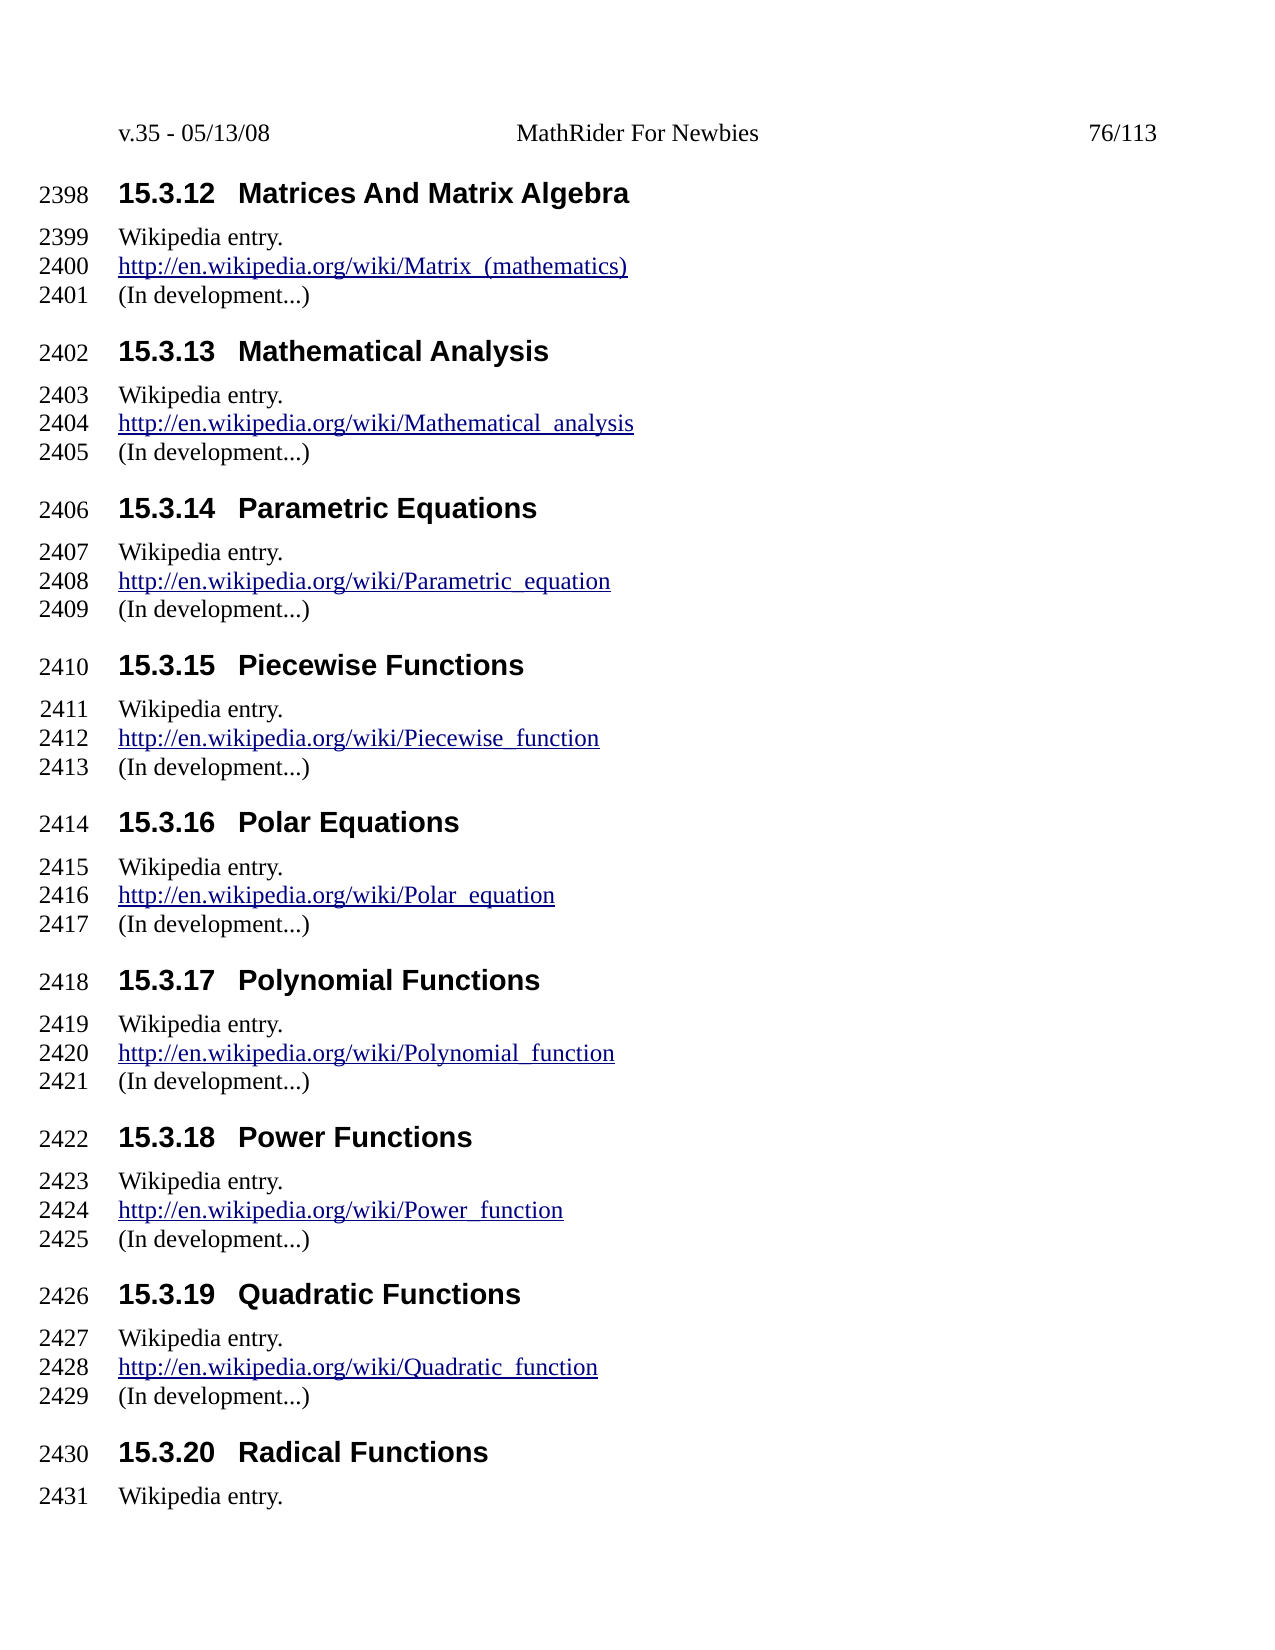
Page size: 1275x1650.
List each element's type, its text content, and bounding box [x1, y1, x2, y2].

subtitle Mathematical Analysis [118, 334, 1157, 367]
text http://en.wikipedia.org/wiki/Polynomial_function [118, 1038, 1157, 1066]
text (In development...) [118, 280, 1157, 309]
subtitle Parametric Equations [118, 491, 1157, 524]
text http://en.wikipedia.org/wiki/Matrix_(mathematics) [118, 251, 1157, 280]
subtitle Polar Equations [118, 806, 1157, 839]
text (In development...) [118, 1066, 1157, 1095]
text http://en.wikipedia.org/wiki/Parametric_equation [118, 566, 1157, 594]
subtitle Radical Functions [118, 1435, 1157, 1468]
text Wikipedia entry. [118, 694, 1157, 723]
text (In development...) [118, 752, 1157, 781]
text Wikipedia entry. [118, 852, 1157, 880]
text (In development...) [118, 594, 1157, 623]
text (In development...) [118, 437, 1157, 466]
subtitle Polynomial Functions [118, 963, 1157, 996]
text (In development...) [118, 1224, 1157, 1252]
text (In development...) [118, 1381, 1157, 1410]
text http://en.wikipedia.org/wiki/Polar_equation [118, 880, 1157, 909]
text http://en.wikipedia.org/wiki/Power_function [118, 1195, 1157, 1224]
subtitle Quadratic Functions [118, 1277, 1157, 1311]
text http://en.wikipedia.org/wiki/Quadratic_function [118, 1352, 1157, 1381]
text http://en.wikipedia.org/wiki/Mathematical_analysis [118, 408, 1157, 437]
text http://en.wikipedia.org/wiki/Piecewise_function [118, 723, 1157, 752]
text (In development...) [118, 909, 1157, 938]
text Wikipedia entry. [118, 537, 1157, 566]
text Wikipedia entry. [118, 1166, 1157, 1195]
text Wikipedia entry. [118, 222, 1157, 251]
text Wikipedia entry. [118, 1323, 1157, 1352]
text Wikipedia entry. [118, 380, 1157, 408]
subtitle Matrices And Matrix Algebra [118, 176, 1157, 210]
text Wikipedia entry. [118, 1481, 1157, 1509]
text Wikipedia entry. [118, 1009, 1157, 1038]
subtitle Piecewise Functions [118, 648, 1157, 682]
subtitle Power Functions [118, 1120, 1157, 1154]
